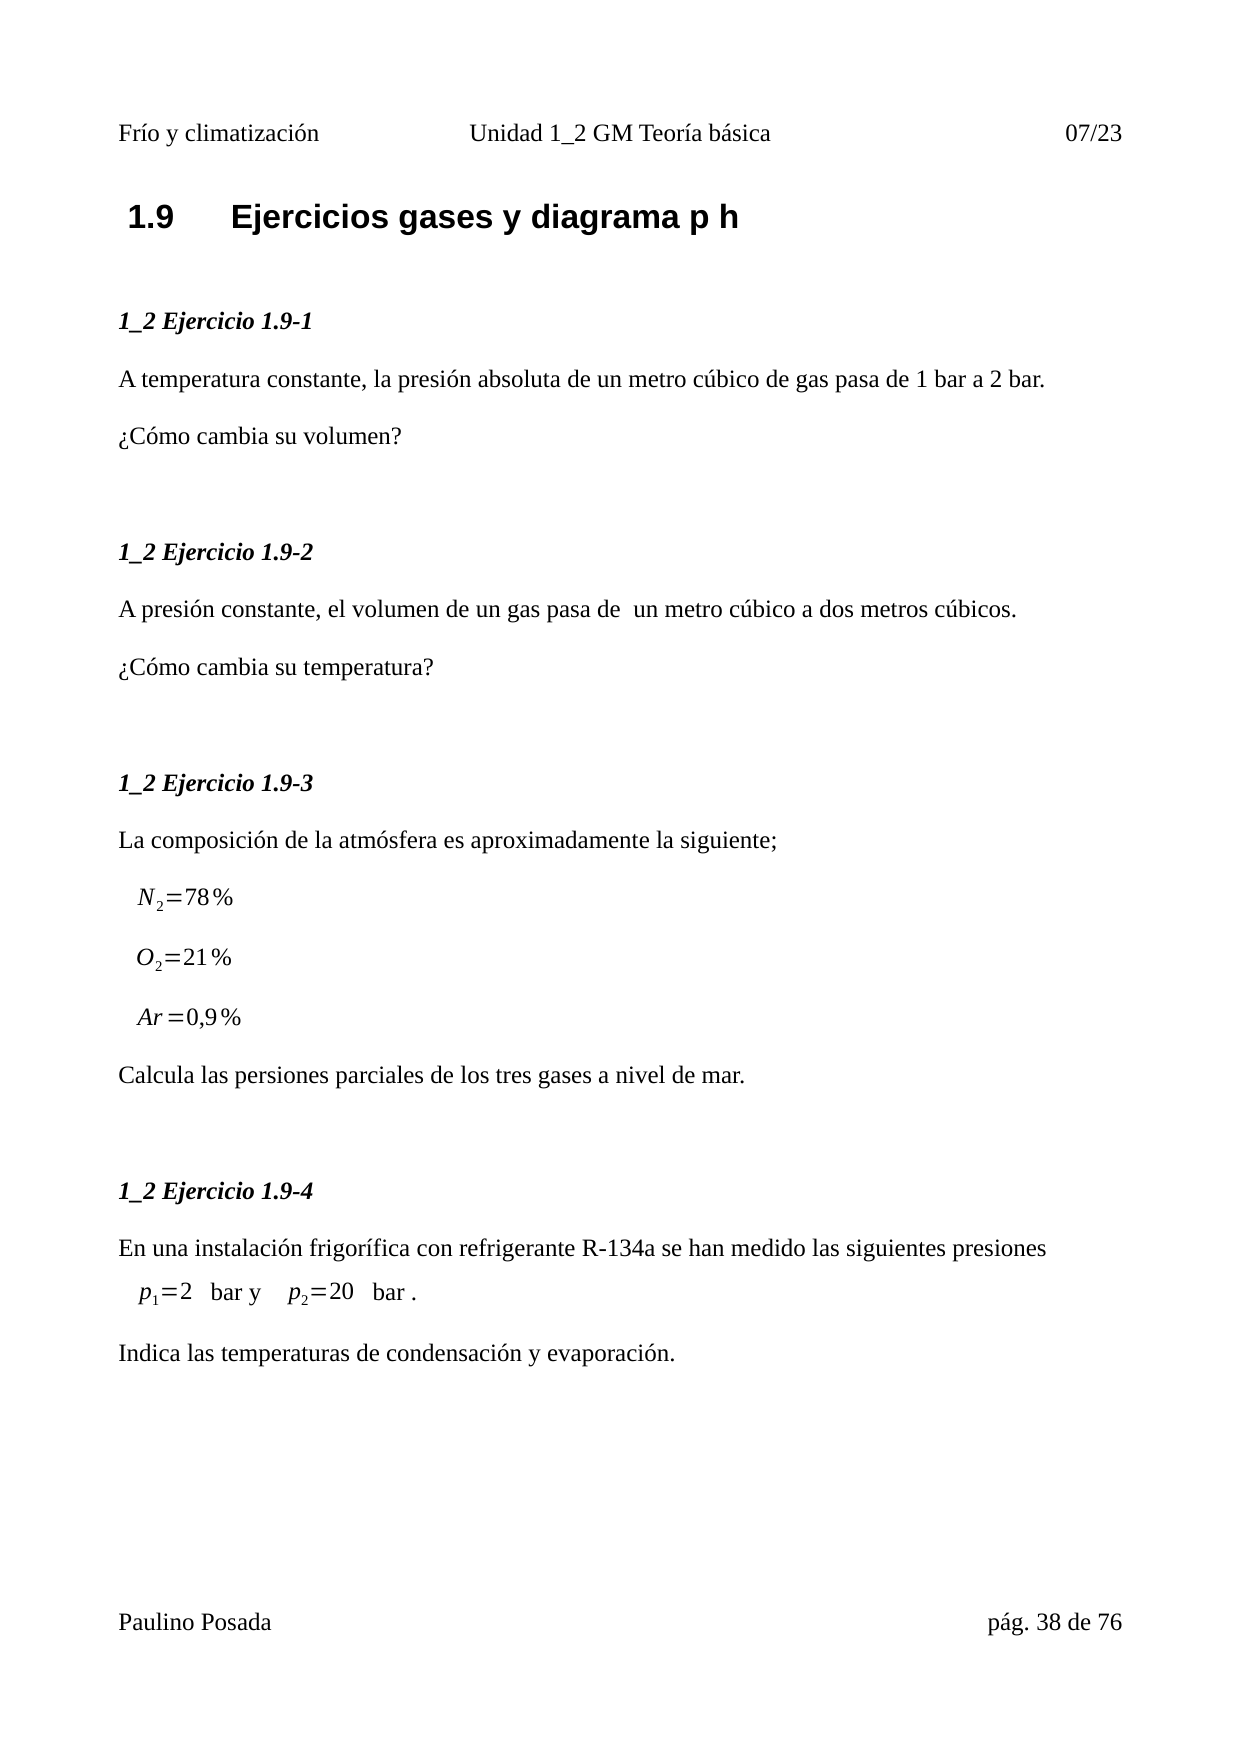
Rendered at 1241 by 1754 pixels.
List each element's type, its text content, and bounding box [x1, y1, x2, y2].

text 1_2 Ejercicio 1.9-3 [118, 768, 1122, 796]
text A temperatura constante, la presión absoluta de un metro cúbico de gas pasa de 1 bar a 2 bar. [118, 364, 1122, 392]
text La composición de la atmósfera es aproximadamente la siguiente; [118, 825, 1122, 854]
subtitle Ejercicios gases y diagrama p h [118, 197, 1122, 236]
text Indica las temperaturas de condensación y evaporación. [118, 1338, 1122, 1367]
text ¿Cómo cambia su temperatura? [118, 652, 1122, 681]
text ¿Cómo cambia su volumen? [118, 421, 1122, 450]
text 1_2 Ejercicio 1.9-1 [118, 306, 1122, 335]
text 1_2 Ejercicio 1.9-2 [118, 537, 1122, 566]
text Calcula las persiones parciales de los tres gases a nivel de mar. [118, 1060, 1122, 1089]
text En una instalación frigorífica con refrigerante R-134a se han medido las siguientes presiones bar y bar . [118, 1233, 1122, 1309]
text 1_2 Ejercicio 1.9-4 [118, 1176, 1122, 1204]
text A presión constante, el volumen de un gas pasa de un metro cúbico a dos metros cúbicos. [118, 594, 1122, 623]
